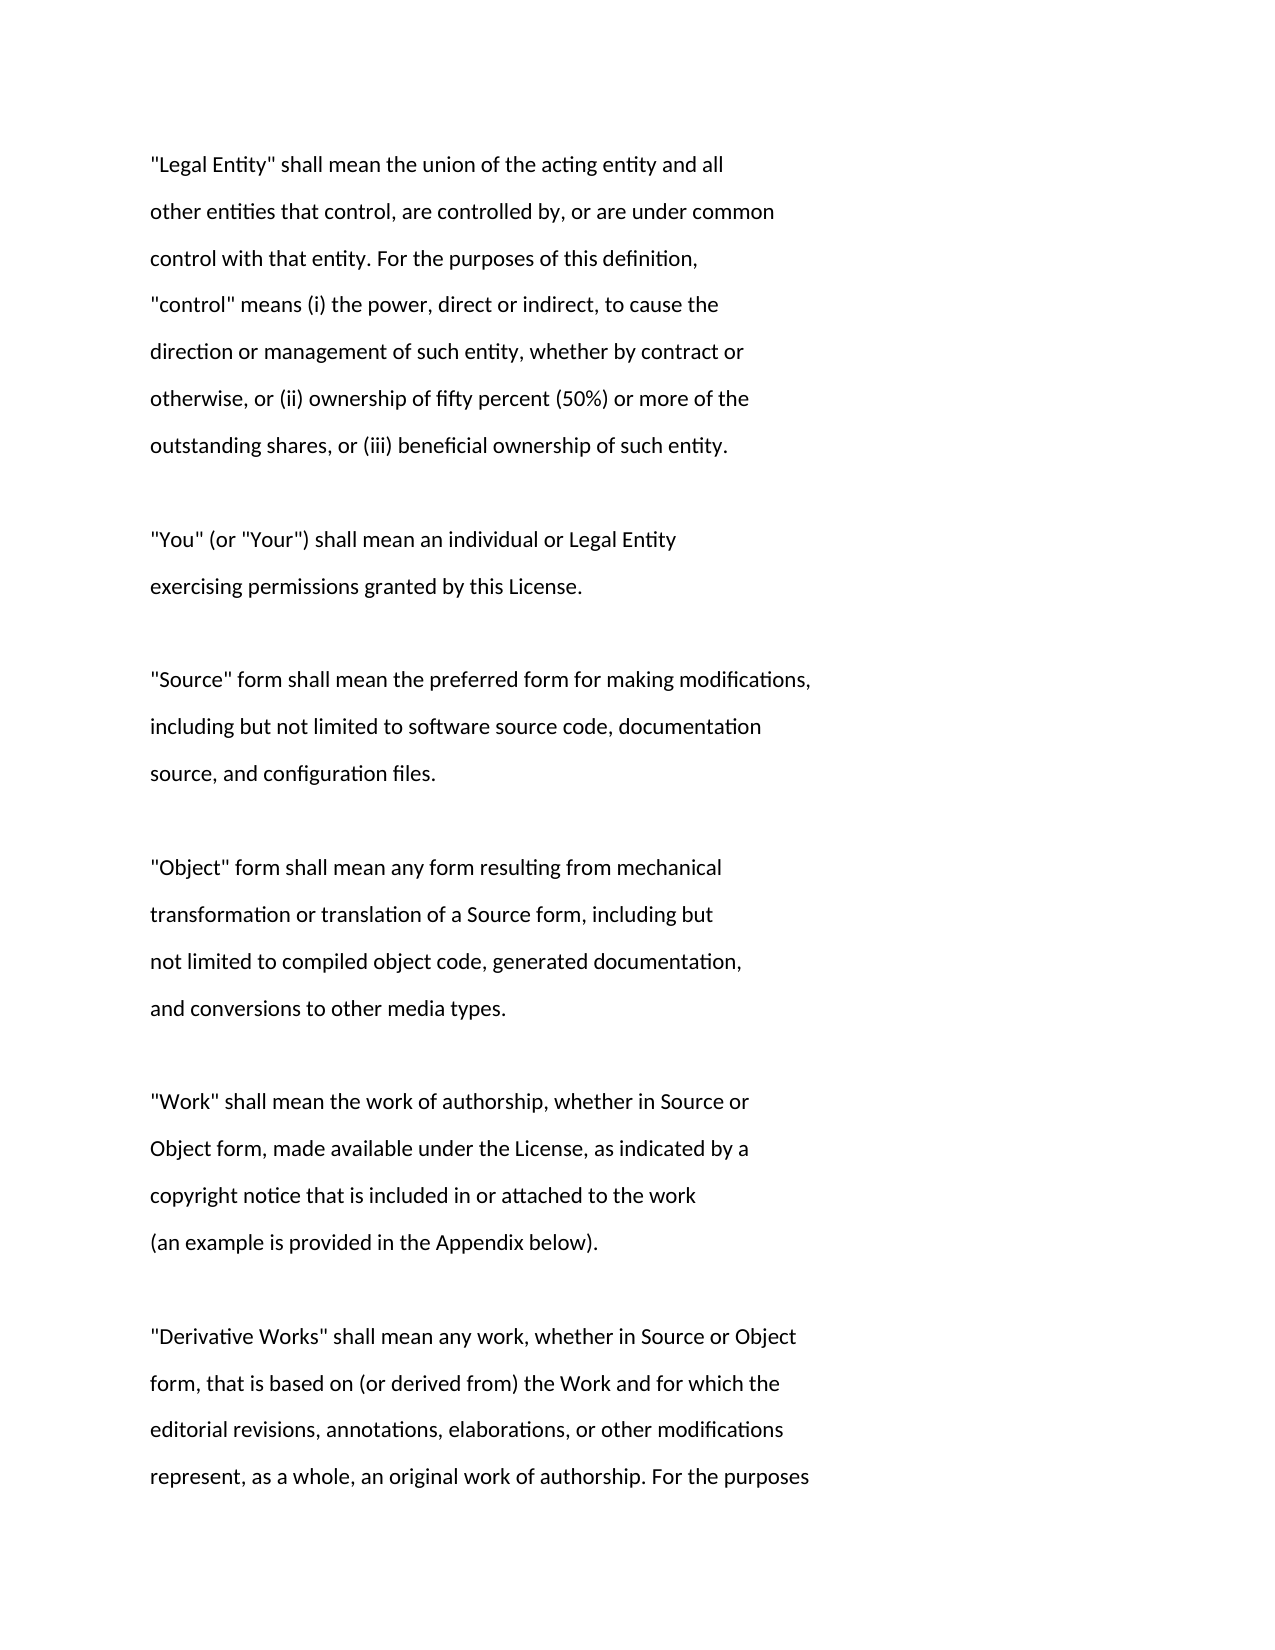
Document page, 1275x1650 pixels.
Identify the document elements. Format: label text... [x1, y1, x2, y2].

text and conversions to other media types. [150, 994, 1125, 1022]
text direction or management of such entity, whether by contract or [150, 337, 1125, 366]
text represent, as a whole, an original work of authorship. For the purposes [150, 1462, 1125, 1491]
text "control" means (i) the power, direct or indirect, to cause the [150, 291, 1125, 319]
text "Object" form shall mean any form resulting from mechanical [150, 853, 1125, 881]
text outstanding shares, or (iii) beneficial ownership of such entity. [150, 431, 1125, 459]
text exercising permissions granted by this License. [150, 572, 1125, 600]
text (an example is provided in the Appendix below). [150, 1228, 1125, 1256]
text "Legal Entity" shall mean the union of the acting entity and all [150, 150, 1125, 178]
text editorial revisions, annotations, elaborations, or other modifications [150, 1416, 1125, 1444]
text transformation or translation of a Source form, including but [150, 900, 1125, 928]
text not limited to compiled object code, generated documentation, [150, 947, 1125, 975]
text including but not limited to software source code, documentation [150, 712, 1125, 741]
text "Work" shall mean the work of authorship, whether in Source or [150, 1087, 1125, 1116]
text form, that is based on (or derived from) the Work and for which the [150, 1369, 1125, 1397]
text other entities that control, are controlled by, or are under common [150, 197, 1125, 225]
text Object form, made available under the License, as indicated by a [150, 1134, 1125, 1162]
text source, and configuration files. [150, 759, 1125, 787]
text otherwise, or (ii) ownership of fifty percent (50%) or more of the [150, 384, 1125, 412]
text "Source" form shall mean the preferred form for making modifications, [150, 666, 1125, 694]
text copyright notice that is included in or attached to the work [150, 1181, 1125, 1209]
text "You" (or "Your") shall mean an individual or Legal Entity [150, 525, 1125, 553]
text control with that entity. For the purposes of this definition, [150, 244, 1125, 272]
text "Derivative Works" shall mean any work, whether in Source or Object [150, 1322, 1125, 1350]
